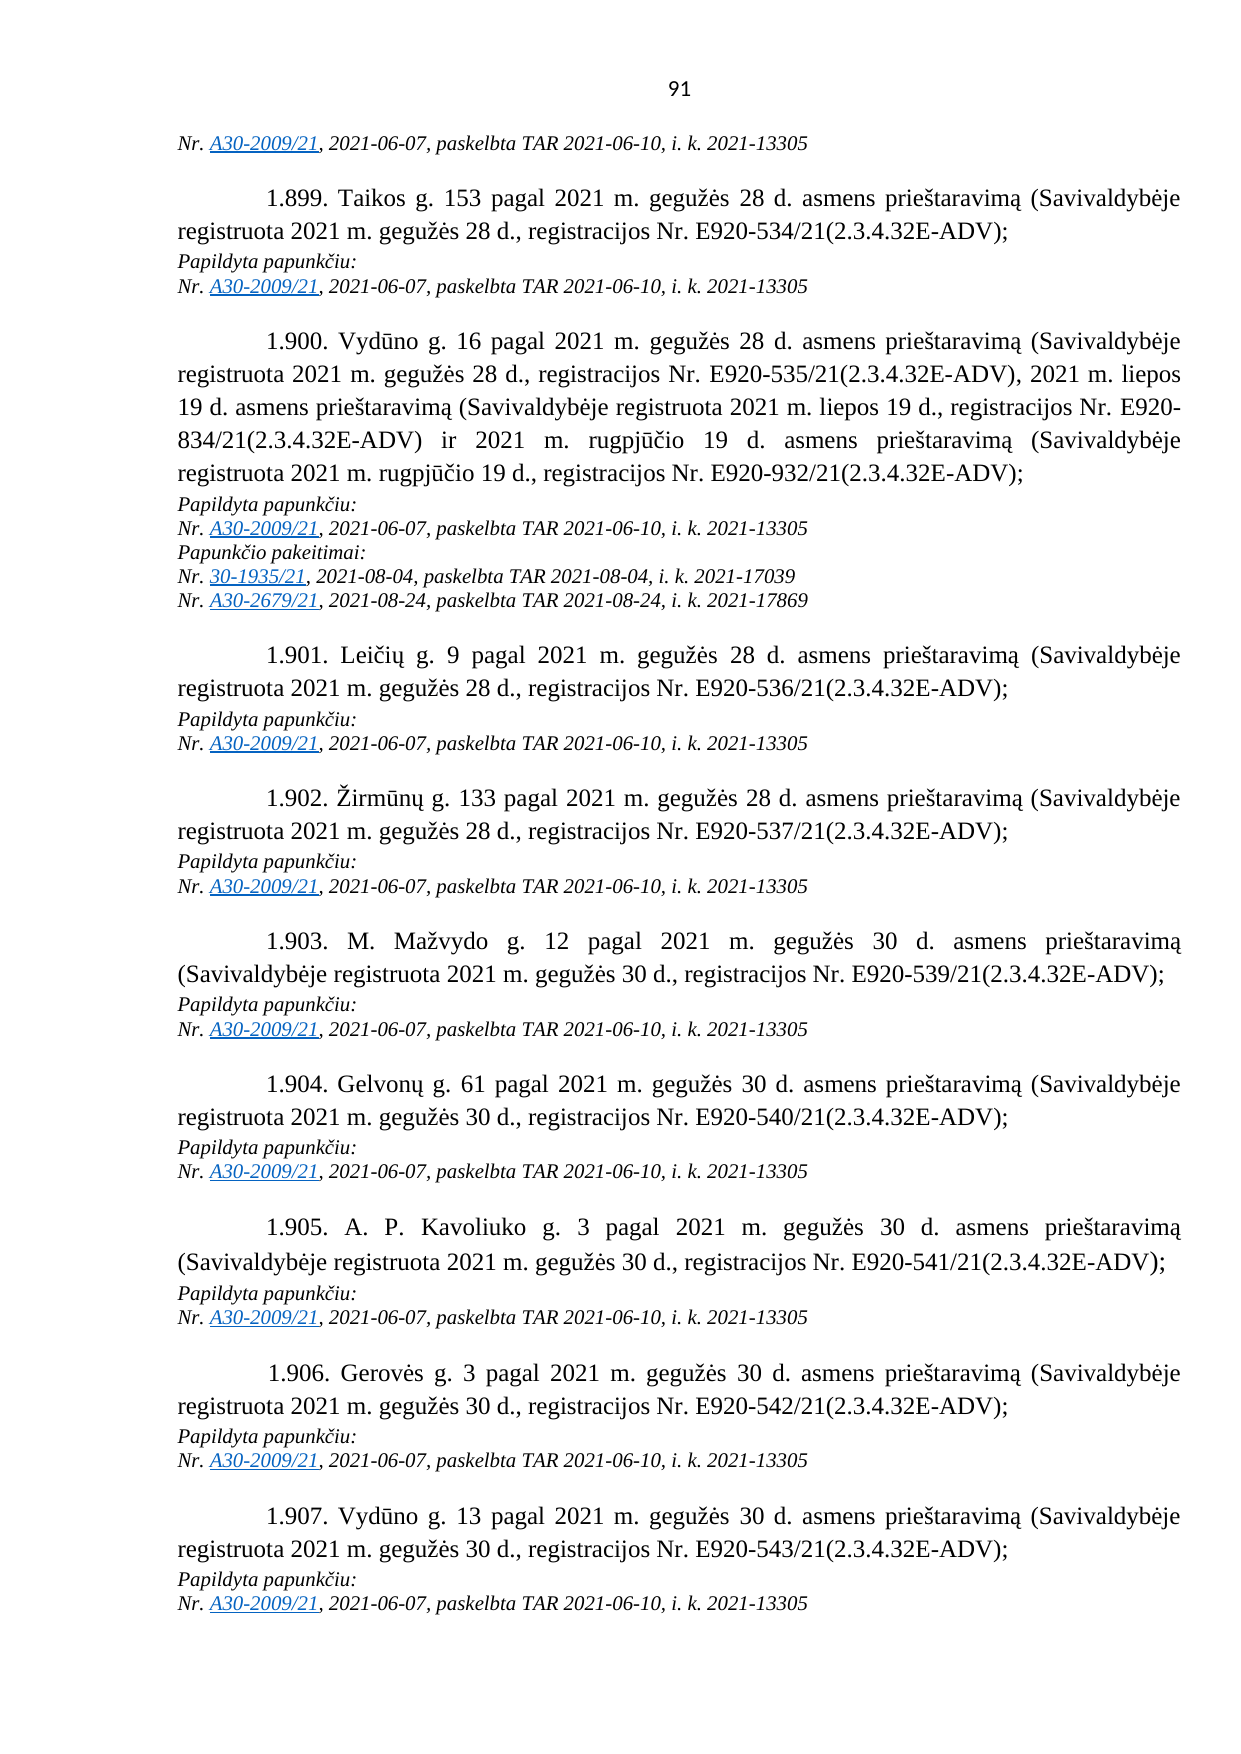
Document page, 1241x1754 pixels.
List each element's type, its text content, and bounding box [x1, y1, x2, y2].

text Papildyta papunkčiu: [177, 1424, 1181, 1448]
text Nr. A30-2009/21, 2021-06-07, paskelbta TAR 2021-06-10, i. k. 2021-13305 [177, 731, 1181, 755]
text 1.906. Gerovės g. 3 pagal 2021 m. gegužės 30 d. asmens prieštaravimą (Savivaldybėje registruota 2021 m. gegužės 30 d., registracijos Nr. E920-542/21(2.3.4.32E-ADV); [177, 1358, 1181, 1420]
text Papildyta papunkčiu: [177, 1281, 1181, 1305]
text Nr. A30-2009/21, 2021-06-07, paskelbta TAR 2021-06-10, i. k. 2021-13305 [177, 1159, 1181, 1183]
text Nr. A30-2009/21, 2021-06-07, paskelbta TAR 2021-06-10, i. k. 2021-13305 [177, 131, 1181, 155]
text 1.899. Taikos g. 153 pagal 2021 m. gegužės 28 d. asmens prieštaravimą (Savivaldybėje registruota 2021 m. gegužės 28 d., registracijos Nr. E920-534/21(2.3.4.32E-ADV); [177, 183, 1181, 245]
text Nr. A30-2679/21, 2021-08-24, paskelbta TAR 2021-08-24, i. k. 2021-17869 [177, 588, 1181, 612]
text Papildyta papunkčiu: [177, 249, 1181, 273]
text Nr. 30-1935/21, 2021-08-04, paskelbta TAR 2021-08-04, i. k. 2021-17039 [177, 564, 1181, 588]
text Papildyta papunkčiu: [177, 707, 1181, 731]
text 1.903. M. Mažvydo g. 12 pagal 2021 m. gegužės 30 d. asmens prieštaravimą (Savivaldybėje registruota 2021 m. gegužės 30 d., registracijos Nr. E920-539/21(2.3.4.32E-ADV); [177, 926, 1181, 988]
text Papildyta papunkčiu: [177, 992, 1181, 1016]
text Nr. A30-2009/21, 2021-06-07, paskelbta TAR 2021-06-10, i. k. 2021-13305 [177, 1448, 1181, 1472]
text 1.901. Leičių g. 9 pagal 2021 m. gegužės 28 d. asmens prieštaravimą (Savivaldybėje registruota 2021 m. gegužės 28 d., registracijos Nr. E920-536/21(2.3.4.32E-ADV); [177, 641, 1181, 702]
text Papildyta papunkčiu: [177, 1135, 1181, 1159]
text Nr. A30-2009/21, 2021-06-07, paskelbta TAR 2021-06-10, i. k. 2021-13305 [177, 273, 1181, 298]
text Nr. A30-2009/21, 2021-06-07, paskelbta TAR 2021-06-10, i. k. 2021-13305 [177, 1305, 1181, 1329]
text Papildyta papunkčiu: [177, 849, 1181, 873]
text 1.907. Vydūno g. 13 pagal 2021 m. gegužės 30 d. asmens prieštaravimą (Savivaldybėje registruota 2021 m. gegužės 30 d., registracijos Nr. E920-543/21(2.3.4.32E-ADV); [177, 1501, 1181, 1563]
text Nr. A30-2009/21, 2021-06-07, paskelbta TAR 2021-06-10, i. k. 2021-13305 [177, 1591, 1181, 1615]
text 1.900. Vydūno g. 16 pagal 2021 m. gegužės 28 d. asmens prieštaravimą (Savivaldybėje registruota 2021 m. gegužės 28 d., registracijos Nr. E920-535/21(2.3.4.32E-ADV), 2021 m. liepos 19 d. asmens prieštaravimą (Savivaldybėje registruota 2021 m. liepos 19 d., registracijos Nr. E920-834/21(2.3.4.32E-ADV) ir 2021 m. rugpjūčio 19 d. asmens prieštaravimą (Savivaldybėje registruota 2021 m. rugpjūčio 19 d., registracijos Nr. E920-932/21(2.3.4.32E-ADV); [177, 326, 1181, 487]
text 1.905. A. P. Kavoliuko g. 3 pagal 2021 m. gegužės 30 d. asmens prieštaravimą (Savivaldybėje registruota 2021 m. gegužės 30 d., registracijos Nr. E920-541/21(2.3.4.32E-ADV); [177, 1212, 1181, 1277]
text Nr. A30-2009/21, 2021-06-07, paskelbta TAR 2021-06-10, i. k. 2021-13305 [177, 516, 1181, 539]
text Nr. A30-2009/21, 2021-06-07, paskelbta TAR 2021-06-10, i. k. 2021-13305 [177, 1016, 1181, 1041]
text 1.902. Žirmūnų g. 133 pagal 2021 m. gegužės 28 d. asmens prieštaravimą (Savivaldybėje registruota 2021 m. gegužės 28 d., registracijos Nr. E920-537/21(2.3.4.32E-ADV); [177, 783, 1181, 845]
text Papildyta papunkčiu: [177, 491, 1181, 516]
text 1.904. Gelvonų g. 61 pagal 2021 m. gegužės 30 d. asmens prieštaravimą (Savivaldybėje registruota 2021 m. gegužės 30 d., registracijos Nr. E920-540/21(2.3.4.32E-ADV); [177, 1069, 1181, 1131]
text Papildyta papunkčiu: [177, 1567, 1181, 1591]
text Papunkčio pakeitimai: [177, 539, 1181, 564]
text Nr. A30-2009/21, 2021-06-07, paskelbta TAR 2021-06-10, i. k. 2021-13305 [177, 873, 1181, 898]
